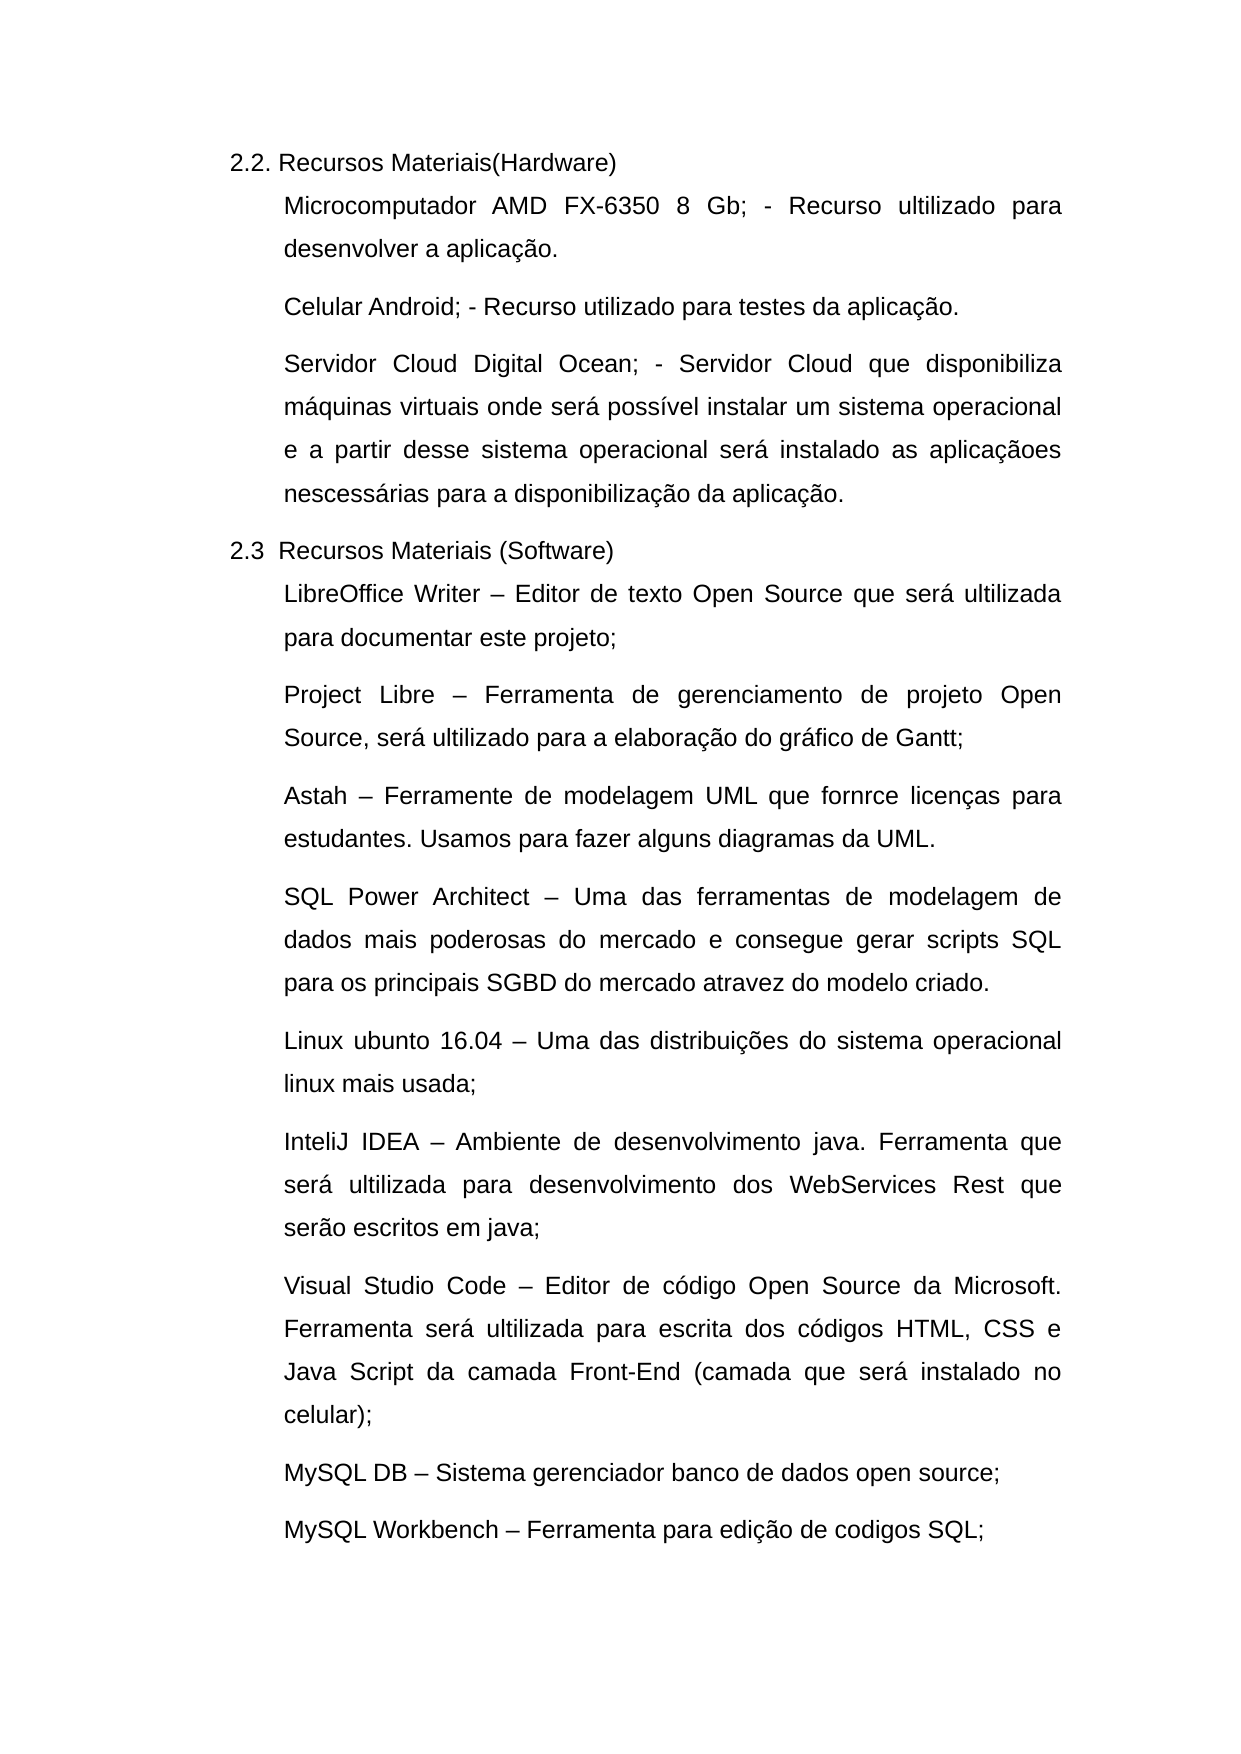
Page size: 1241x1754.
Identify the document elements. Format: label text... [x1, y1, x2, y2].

text MySQL DB – Sistema gerenciador banco de dados open source; [283, 1458, 1063, 1487]
list 2.2. Recursos Materiais(Hardware) [192, 148, 1063, 176]
text Project Libre – Ferramenta de gerenciamento de projeto Open Source, será ultilizado para a elaboração do gráfico de Gantt; [283, 680, 1063, 752]
subtitle SQL Power Architect – Uma das ferramentas de modelagem de dados mais poderosas do mercado e consegue gerar scripts SQL para os principais SGBD do mercado atravez do modelo criado. [283, 882, 1063, 997]
list Celular Android; - Recurso utilizado para testes da aplicação. [283, 292, 1063, 320]
text InteliJ IDEA – Ambiente de desenvolvimento java. Ferramenta que será ultilizada para desenvolvimento dos WebServices Rest que serão escritos em java; [283, 1127, 1063, 1242]
list Microcomputador AMD FX-6350 8 Gb; - Recurso ultilizado para desenvolver a aplicação. [283, 191, 1063, 263]
text Visual Studio Code – Editor de código Open Source da Microsoft. Ferramenta será ultilizada para escrita dos códigos HTML, CSS e Java Script da camada Front-End (camada que será instalado no celular); [283, 1271, 1063, 1429]
text Linux ubunto 16.04 – Uma das distribuições do sistema operacional linux mais usada; [283, 1026, 1063, 1098]
text Astah – Ferramente de modelagem UML que fornrce licenças para estudantes. Usamos para fazer alguns diagramas da UML. [283, 781, 1063, 853]
list Servidor Cloud Digital Ocean; - Servidor Cloud que disponibiliza máquinas virtuais onde será possível instalar um sistema operacional e a partir desse sistema operacional será instalado as aplicaçãoes nescessárias para a disponibilização da aplicação. [283, 349, 1063, 507]
text MySQL Workbench – Ferramenta para edição de codigos SQL; [283, 1516, 1063, 1544]
list 2.3 Recursos Materiais (Software) [192, 536, 1063, 565]
text LibreOffice Writer – Editor de texto Open Source que será ultilizada para documentar este projeto; [283, 579, 1063, 651]
